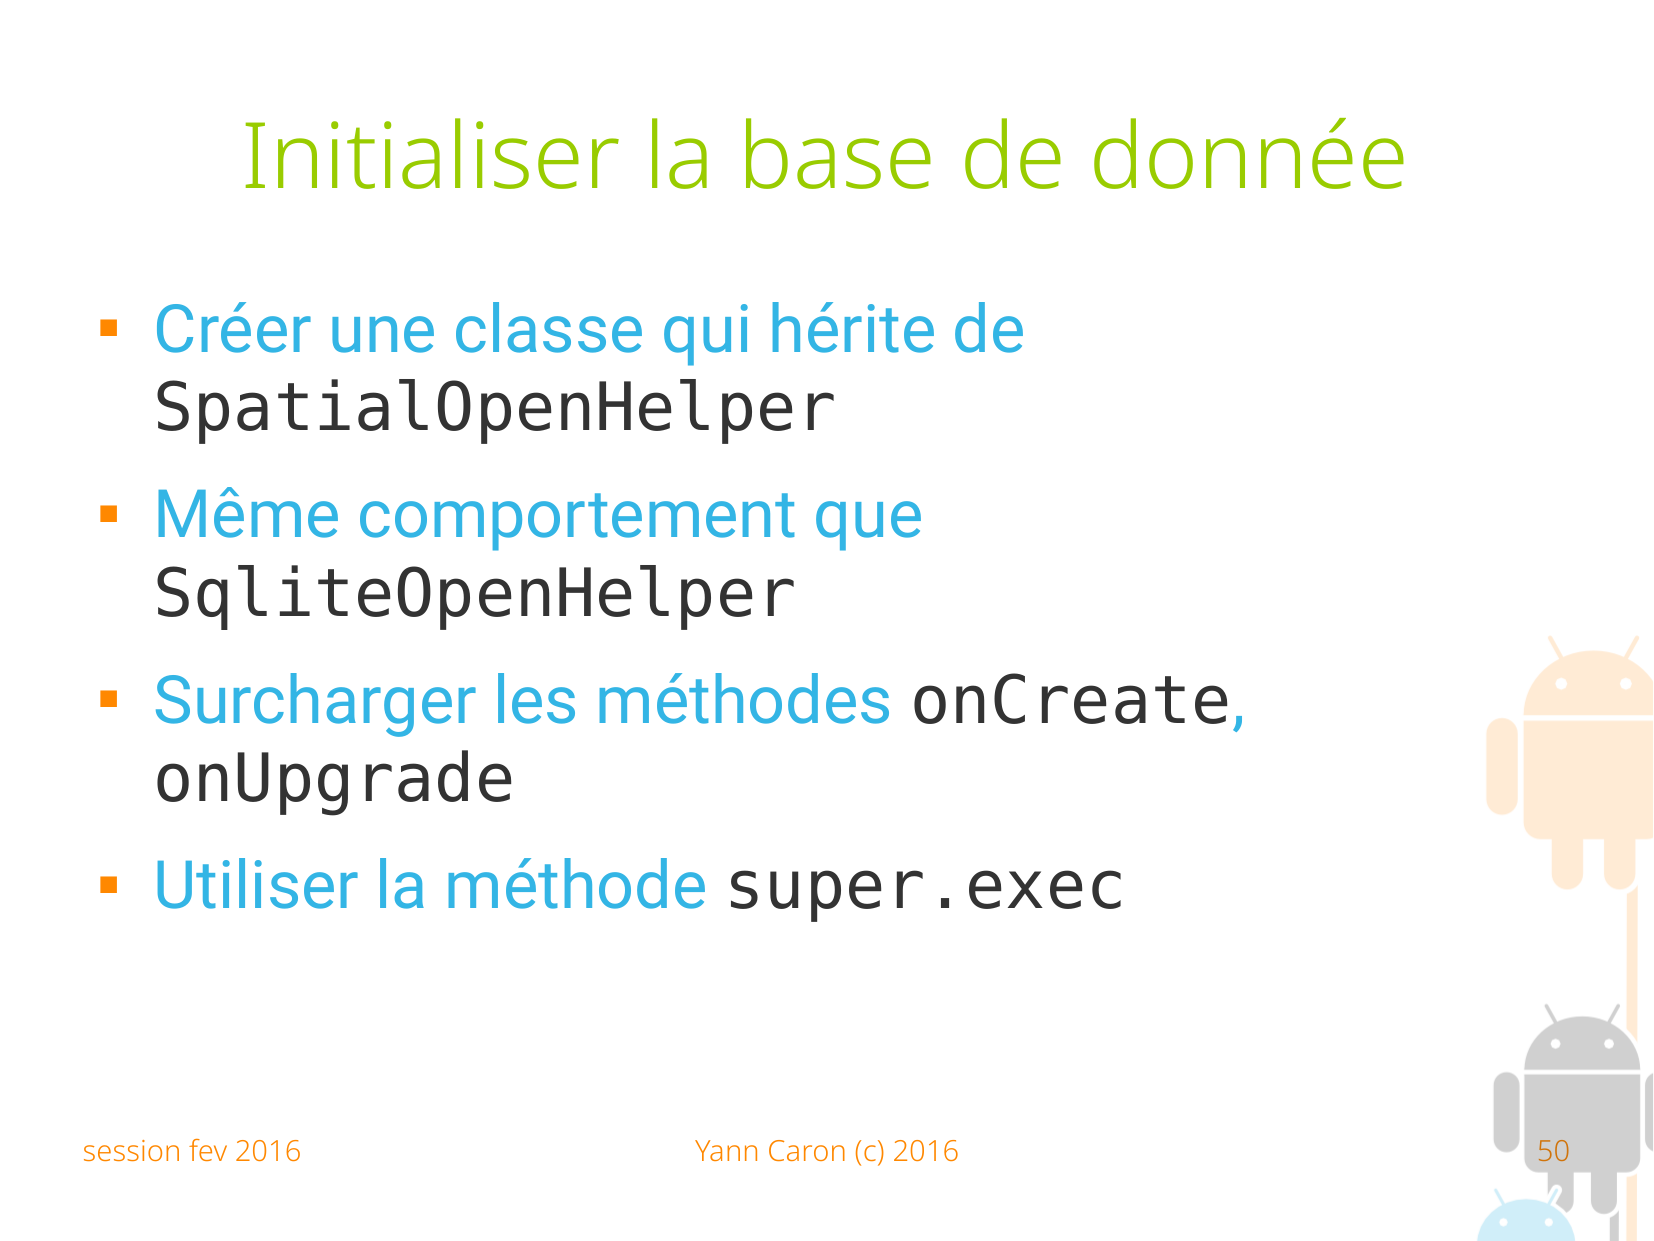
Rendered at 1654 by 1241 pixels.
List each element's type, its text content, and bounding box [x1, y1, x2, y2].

picture [240, 423, 1654, 1241]
list Créer une classe qui hérite de SpatialOpenHelper Même comportement que SqliteOpenHelper Surcharger les méthodes onCreate, onUpgrade Utiliser la méthode super.exec [82, 290, 1571, 1010]
title Initialiser la base de donnée [82, 49, 1571, 257]
